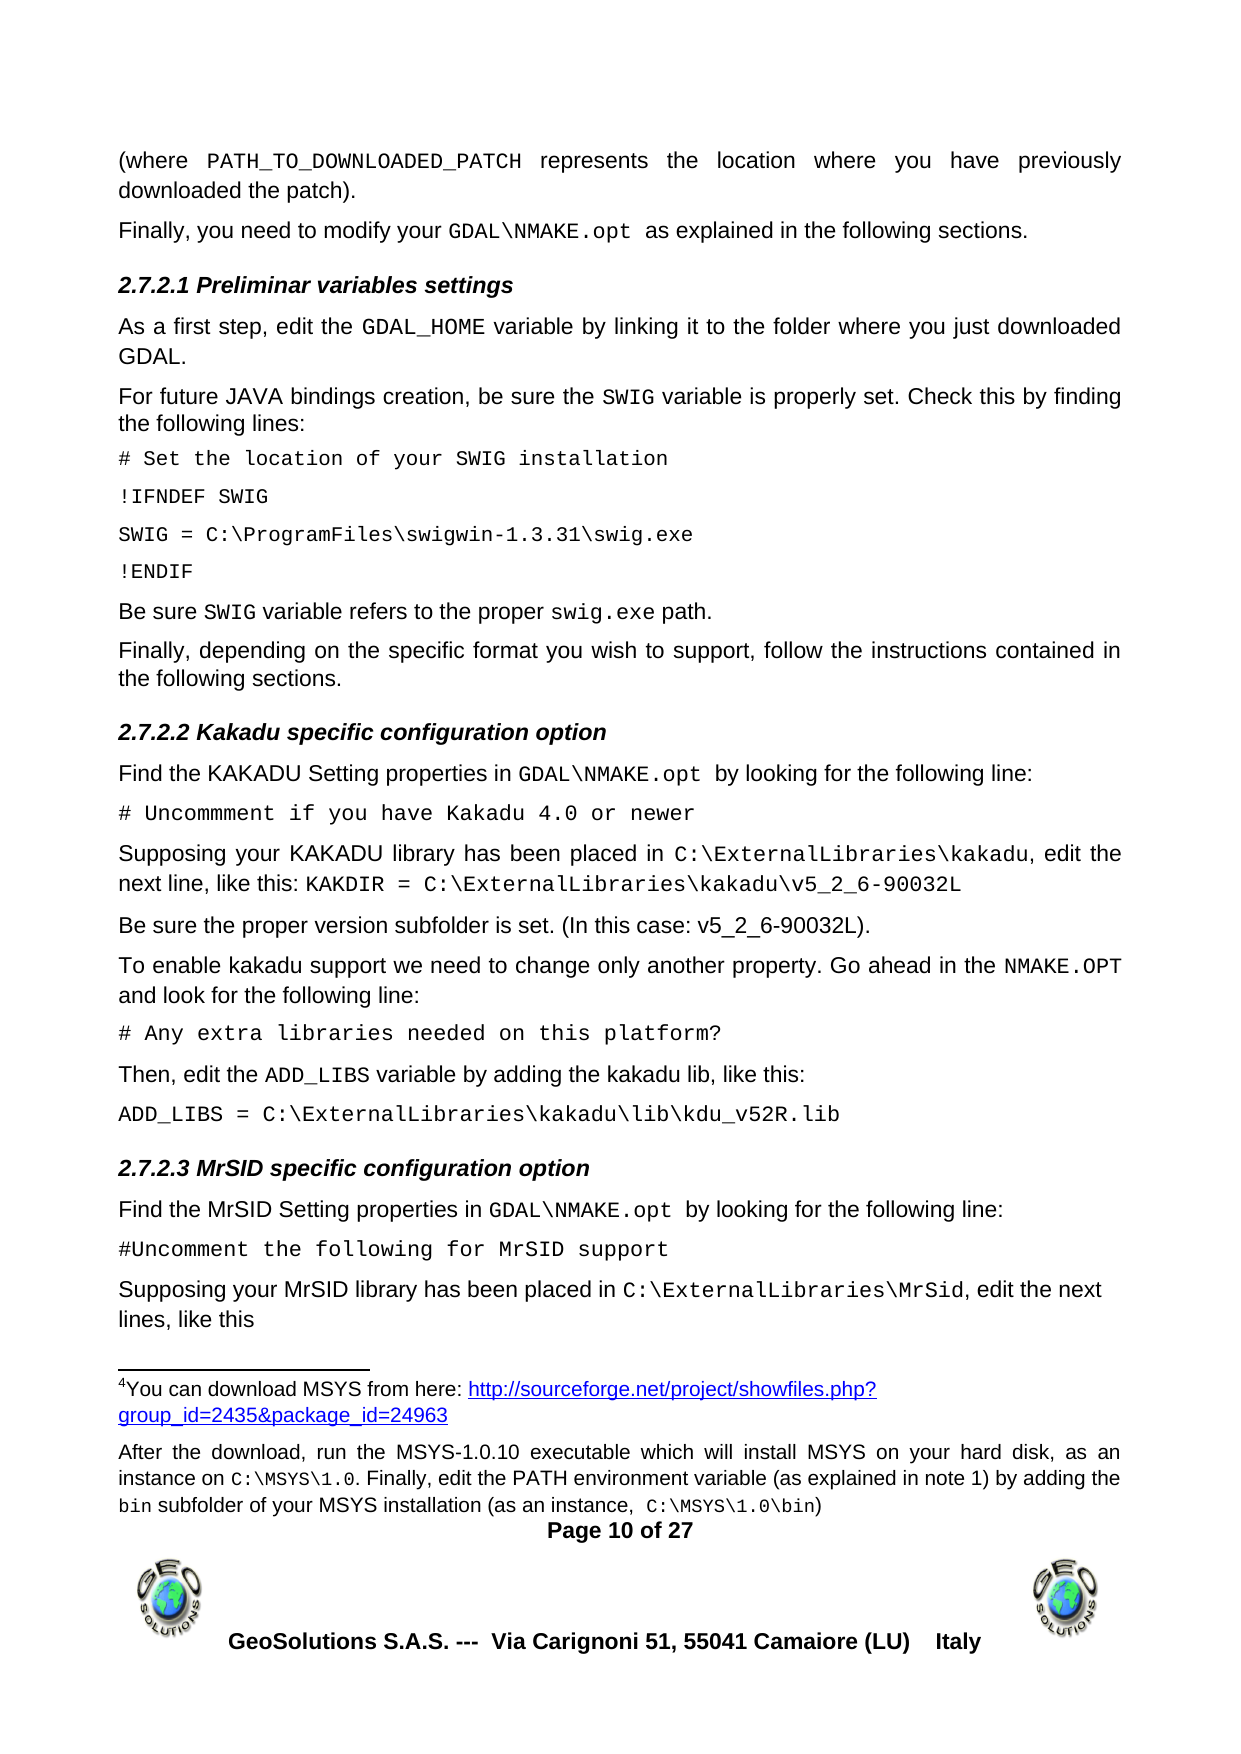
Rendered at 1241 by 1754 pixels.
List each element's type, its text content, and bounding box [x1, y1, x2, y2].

text (where PATH_TO_DOWNLOADED_PATCH represents the location where you have previously downloaded the patch). [118, 148, 1122, 203]
text Finally, depending on the specific format you wish to support, follow the instructions contained in the following sections. [118, 638, 1122, 692]
text Be sure the proper version subfolder is set. (In this case: v5_2_6-90032L). [118, 913, 1122, 938]
text After the download, run the MSYS-1.0.10 executable which will install MSYS on your hard disk, as an instance on C:\MSYS\1.0. Finally, edit the PATH environment variable (as explained in note 1) by adding the bin subfolder of your MSYS installation (as an instance, C:\MSYS\1.0\bin) [118, 1441, 1122, 1518]
text To enable kakadu support we need to change only another property. Go ahead in the NMAKE.OPT and look for the following line: [118, 953, 1122, 1008]
text # Set the location of your SWIG installation [118, 448, 1122, 472]
text Find the MrSID Setting properties in GDAL\NMAKE.opt by looking for the following line: [118, 1196, 1122, 1224]
subtitle MrSID specific configuration option [118, 1155, 1122, 1181]
text ADD_LIBS = C:\ExternalLibraries\kakadu\lib\kdu_v52R.lib [118, 1103, 1122, 1128]
text # Any extra libraries needed on this platform? [118, 1022, 1122, 1047]
text !ENDIF [118, 561, 1122, 585]
text Supposing your MrSID library has been placed in C:\ExternalLibraries\MrSid, edit the next lines, like this [118, 1277, 1122, 1332]
text Find the KAKADU Setting properties in GDAL\NMAKE.opt by looking for the following line: [118, 760, 1122, 788]
text Be sure SWIG variable refers to the proper swig.exe path. [118, 599, 1122, 626]
subtitle Kakadu specific configuration option [118, 719, 1122, 745]
text Finally, you need to modify your GDAL\NMAKE.opt as explained in the following sections. [118, 217, 1122, 244]
text !IFNDEF SWIG [118, 486, 1122, 509]
text For future JAVA bindings creation, be sure the SWIG variable is properly set. Check this by finding the following lines: [118, 383, 1122, 436]
text As a first step, edit the GDAL_HOME variable by linking it to the folder where you just downloaded GDAL. [118, 313, 1122, 369]
picture [1030, 1552, 1101, 1641]
subtitle Preliminar variables settings [118, 272, 1122, 298]
text You can download MSYS from here: http://sourceforge.net/project/showfiles.php?group_id=2435&package_id=24963 [118, 1376, 1122, 1427]
picture [134, 1552, 205, 1641]
text Supposing your KAKADU library has been placed in C:\ExternalLibraries\kakadu, edit the next line, like this: KAKDIR = C:\ExternalLibraries\kakadu\v5_2_6-90032L [118, 841, 1122, 898]
text #Uncomment the following for MrSID support [118, 1238, 1122, 1263]
text SWIG = C:\ProgramFiles\swigwin-1.3.31\swig.exe [118, 523, 1122, 547]
text Then, edit the ADD_LIBS variable by adding the kakadu lib, like this: [118, 1061, 1122, 1088]
text # Uncommment if you have Kakadu 4.0 or newer [118, 802, 1122, 827]
